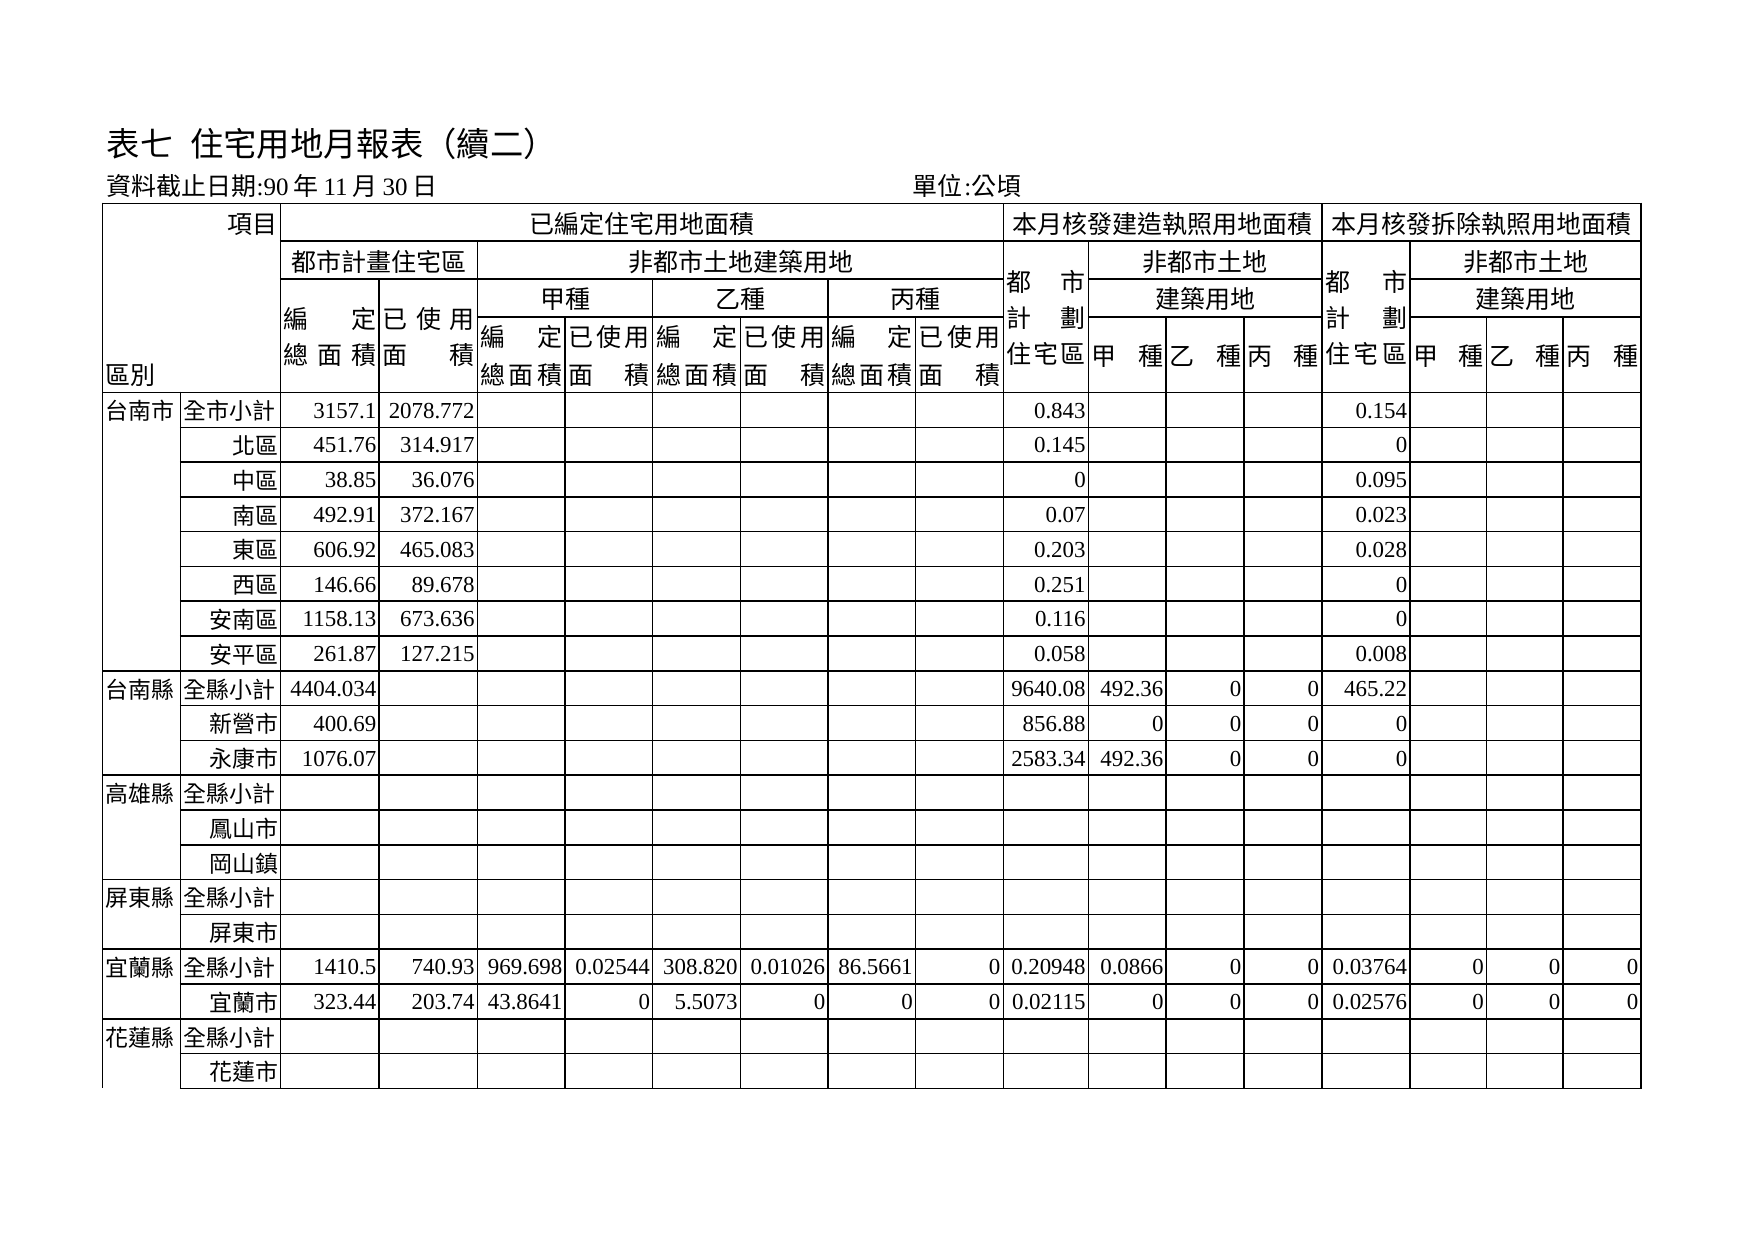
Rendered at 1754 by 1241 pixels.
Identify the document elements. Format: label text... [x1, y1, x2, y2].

table_cell 261.87 [281, 637, 378, 670]
table_cell [1564, 672, 1640, 705]
table_cell [1089, 532, 1165, 566]
table_cell [1564, 393, 1640, 426]
table_cell 岡山鎮 [181, 846, 280, 879]
table_cell 0 [1564, 985, 1640, 1018]
table_cell 9640.08 [1004, 672, 1088, 705]
table_cell [741, 463, 827, 496]
table_cell 314.917 [380, 428, 477, 461]
table_cell [380, 1054, 477, 1087]
table_cell [916, 532, 1003, 566]
table_cell 492.36 [1089, 672, 1165, 705]
table_cell [741, 776, 827, 809]
table_cell [281, 915, 378, 948]
table_cell [741, 811, 827, 844]
table_cell [1245, 880, 1321, 913]
table_cell [1167, 602, 1243, 635]
table_cell 4404.034 [281, 672, 378, 705]
table_cell [1564, 811, 1640, 844]
table_cell 乙種 [1487, 318, 1562, 392]
table_cell [1487, 811, 1562, 844]
table_cell [478, 846, 564, 879]
table_cell [1167, 846, 1243, 879]
table_cell [741, 672, 827, 705]
table_cell [196, 240, 280, 278]
table_cell [916, 463, 1003, 496]
table_cell [196, 316, 280, 354]
table_cell [566, 498, 652, 531]
table_cell [741, 706, 827, 739]
table_cell [741, 1054, 827, 1087]
table_cell [1089, 880, 1165, 913]
table_cell [916, 637, 1003, 670]
table_cell [566, 846, 652, 879]
table_cell [829, 532, 915, 566]
table_cell 宜蘭市 [181, 985, 280, 1018]
table_cell [1411, 846, 1486, 879]
table_cell 0 [1323, 706, 1409, 739]
table_cell 總面積 [478, 354, 564, 392]
table_cell [1245, 915, 1321, 948]
table_cell [653, 672, 740, 705]
table_cell 0 [1323, 602, 1409, 635]
table_cell [478, 602, 564, 635]
table_cell [1564, 1054, 1640, 1087]
table_cell 台南縣 [103, 672, 180, 774]
table_cell [741, 532, 827, 566]
table_cell [1564, 532, 1640, 566]
table_cell [1411, 463, 1486, 496]
table_cell [916, 428, 1003, 461]
table_cell 已使用 [741, 318, 827, 354]
text 表七 住宅用地月報表（續二） [106, 118, 1648, 166]
table_cell 0.251 [1004, 567, 1088, 600]
table_cell [103, 278, 196, 316]
table_cell [1167, 532, 1243, 566]
table_cell 0 [1323, 567, 1409, 600]
table_cell [916, 1020, 1003, 1053]
table_cell 安平區 [181, 637, 280, 670]
table_cell 總面積 [829, 354, 915, 392]
table_cell [566, 706, 652, 739]
table_cell [1487, 532, 1562, 566]
table_cell 0 [1487, 985, 1562, 1018]
table_cell [829, 498, 915, 531]
table_cell [1004, 776, 1088, 809]
table_cell [1411, 811, 1486, 844]
table_cell 0 [916, 985, 1003, 1018]
table_cell [1089, 811, 1165, 844]
table_cell [829, 776, 915, 809]
table_cell 區別 [103, 354, 196, 392]
table_cell [1167, 463, 1243, 496]
table_cell [1323, 1054, 1409, 1087]
table_cell 面積 [916, 354, 1003, 392]
table_cell 0.01026 [741, 950, 827, 983]
table_cell [566, 811, 652, 844]
table_cell [1004, 915, 1088, 948]
table_cell [1564, 498, 1640, 531]
table_cell 0.154 [1323, 393, 1409, 426]
table_cell [653, 567, 740, 600]
table_cell 673.636 [380, 602, 477, 635]
table_cell [1245, 428, 1321, 461]
table_cell [1089, 846, 1165, 879]
table_cell 451.76 [281, 428, 378, 461]
table_cell 已使用 面積 [380, 280, 477, 392]
table_cell 都市計畫住宅區 [281, 242, 477, 278]
table_cell [1487, 672, 1562, 705]
table_cell [1004, 846, 1088, 879]
table_header 已編定住宅用地面積 [281, 204, 1003, 240]
table_cell 0 [1487, 950, 1562, 983]
table_cell 0 [1564, 950, 1640, 983]
table_cell [1089, 1020, 1165, 1053]
table_cell [916, 602, 1003, 635]
table_cell 編定 [829, 318, 915, 354]
table_cell [281, 776, 378, 809]
table_cell [566, 1020, 652, 1053]
table_cell [1245, 498, 1321, 531]
table_cell [1564, 741, 1640, 774]
table_cell [1411, 915, 1486, 948]
table_cell [829, 706, 915, 739]
table_cell 丙種 [829, 280, 1003, 316]
table_header 本月核發拆除執照用地面積 [1323, 204, 1640, 240]
table_cell [1004, 811, 1088, 844]
table_cell [380, 1020, 477, 1053]
table_cell 0 [1167, 672, 1243, 705]
table_cell [566, 637, 652, 670]
table_cell 43.8641 [478, 985, 564, 1018]
table_cell [1167, 567, 1243, 600]
table_cell [1245, 1020, 1321, 1053]
table_cell [478, 393, 564, 426]
table_cell [1411, 672, 1486, 705]
table_cell [566, 393, 652, 426]
table_cell 0 [566, 985, 652, 1018]
table_cell 0 [1411, 950, 1486, 983]
table_cell [653, 637, 740, 670]
table_cell [1245, 602, 1321, 635]
table_cell [653, 915, 740, 948]
table_cell [1487, 915, 1562, 948]
table_cell [1089, 602, 1165, 635]
table_cell 0.008 [1323, 637, 1409, 670]
table_cell [1411, 741, 1486, 774]
table_cell [1487, 602, 1562, 635]
table_cell [741, 393, 827, 426]
table_cell [478, 672, 564, 705]
table_cell 465.22 [1323, 672, 1409, 705]
table_cell [741, 1020, 827, 1053]
table_cell 0 [1323, 741, 1409, 774]
table_cell 0 [741, 985, 827, 1018]
table_cell [281, 846, 378, 879]
table_cell [829, 637, 915, 670]
table_cell 0 [1323, 428, 1409, 461]
table_cell [1411, 498, 1486, 531]
table_cell 89.678 [380, 567, 477, 600]
table_cell 全縣小計 [181, 880, 280, 913]
table_cell 高雄縣 [103, 776, 180, 879]
table_cell [1167, 498, 1243, 531]
table_cell [1167, 637, 1243, 670]
table_cell [1245, 567, 1321, 600]
table_cell [566, 672, 652, 705]
table_cell [829, 393, 915, 426]
table_cell [1487, 498, 1562, 531]
table_cell [1323, 1020, 1409, 1053]
table_cell 屏東縣 [103, 880, 180, 948]
table_cell [1323, 846, 1409, 879]
table_cell [1564, 1020, 1640, 1053]
table_cell 1076.07 [281, 741, 378, 774]
table_cell [1411, 393, 1486, 426]
table_cell [1564, 463, 1640, 496]
table_cell 1158.13 [281, 602, 378, 635]
table_cell 屏東市 [181, 915, 280, 948]
table_cell 0.0866 [1089, 950, 1165, 983]
table_cell [1167, 776, 1243, 809]
table_cell [1564, 776, 1640, 809]
table_cell 127.215 [380, 637, 477, 670]
table_cell 0.145 [1004, 428, 1088, 461]
table_cell 全市小計 [181, 393, 280, 426]
table_cell 全縣小計 [181, 1020, 280, 1053]
table_cell [653, 880, 740, 913]
table_cell 38.85 [281, 463, 378, 496]
table_cell [829, 846, 915, 879]
table_cell [829, 672, 915, 705]
table_cell [1564, 846, 1640, 879]
table_cell [380, 672, 477, 705]
table_cell [566, 776, 652, 809]
table_cell [1487, 1054, 1562, 1087]
table_cell [1089, 463, 1165, 496]
table_cell 非都市土地 [1411, 242, 1640, 278]
table_cell [1089, 393, 1165, 426]
table_cell [1411, 637, 1486, 670]
table_cell [478, 637, 564, 670]
table_cell 丙種 [1564, 318, 1640, 392]
table_cell 0 [1245, 985, 1321, 1018]
table_cell [281, 1020, 378, 1053]
table_cell 0.058 [1004, 637, 1088, 670]
table_cell [916, 498, 1003, 531]
table_cell [478, 567, 564, 600]
table_cell 鳳山市 [181, 811, 280, 844]
table_cell [653, 1054, 740, 1087]
table_cell [829, 741, 915, 774]
table_cell 308.820 [653, 950, 740, 983]
table_cell [1487, 880, 1562, 913]
table_cell [829, 602, 915, 635]
table_cell [566, 1054, 652, 1087]
table_cell [1245, 1054, 1321, 1087]
table_cell [478, 498, 564, 531]
table_cell 編定 [478, 318, 564, 354]
table_cell 0.843 [1004, 393, 1088, 426]
table_cell 2583.34 [1004, 741, 1088, 774]
table_cell [741, 637, 827, 670]
table_cell [478, 706, 564, 739]
table_cell 0 [1167, 985, 1243, 1018]
table_cell [478, 741, 564, 774]
table_cell [1089, 428, 1165, 461]
table_cell [566, 741, 652, 774]
table_cell [566, 915, 652, 948]
table_cell 建築用地 [1089, 280, 1321, 316]
table_cell 花蓮縣 [103, 1020, 180, 1087]
table_cell 甲種 [478, 280, 652, 316]
table_cell [1487, 776, 1562, 809]
table_cell 西區 [181, 567, 280, 600]
table_cell 甲種 [1089, 318, 1165, 392]
table_cell 全縣小計 [181, 776, 280, 809]
table_cell [380, 811, 477, 844]
table_header 本月核發建造執照用地面積 [1004, 204, 1321, 240]
table_cell 0.116 [1004, 602, 1088, 635]
table_cell [916, 811, 1003, 844]
table_cell [829, 428, 915, 461]
table_header 項目 [196, 204, 280, 240]
table_cell [741, 915, 827, 948]
table_cell 都市 計劃 住宅區 [1004, 242, 1088, 392]
table_cell 203.74 [380, 985, 477, 1018]
table_cell [1564, 602, 1640, 635]
table_cell 0 [1245, 950, 1321, 983]
table_cell 492.91 [281, 498, 378, 531]
table_cell [1089, 776, 1165, 809]
table_cell [1487, 741, 1562, 774]
table_cell [380, 915, 477, 948]
table_cell [916, 1054, 1003, 1087]
table_cell 中區 [181, 463, 280, 496]
table_cell [566, 602, 652, 635]
table_cell [1564, 567, 1640, 600]
table_cell [478, 915, 564, 948]
table_cell 花蓮市 [181, 1054, 280, 1087]
table_cell [1487, 428, 1562, 461]
table_cell [916, 880, 1003, 913]
table_cell 0 [1089, 706, 1165, 739]
table_cell [916, 741, 1003, 774]
table_cell [741, 428, 827, 461]
table_cell [741, 741, 827, 774]
table_cell 0.028 [1323, 532, 1409, 566]
table_cell [916, 672, 1003, 705]
table_cell [1411, 602, 1486, 635]
table_cell [1323, 811, 1409, 844]
table_cell [741, 498, 827, 531]
table_cell [1245, 393, 1321, 426]
table_cell 606.92 [281, 532, 378, 566]
table_cell [1089, 1054, 1165, 1087]
table_cell [103, 240, 196, 278]
table_cell 1410.5 [281, 950, 378, 983]
table_cell [829, 880, 915, 913]
table_cell [653, 846, 740, 879]
table_cell [1245, 846, 1321, 879]
table_cell [653, 463, 740, 496]
table_cell 東區 [181, 532, 280, 566]
table_cell 宜蘭縣 [103, 950, 180, 1018]
table_cell 已使用 [566, 318, 652, 354]
table_cell [1245, 776, 1321, 809]
table_cell 0.02544 [566, 950, 652, 983]
table_cell [741, 880, 827, 913]
table_cell 丙種 [1245, 318, 1321, 392]
table_cell 編定 [653, 318, 740, 354]
table_cell [380, 846, 477, 879]
table_cell [1245, 811, 1321, 844]
table_cell [829, 567, 915, 600]
table_cell [281, 880, 378, 913]
table_cell 0 [1089, 985, 1165, 1018]
table_cell [1564, 915, 1640, 948]
table_cell [916, 567, 1003, 600]
table_cell 新營市 [181, 706, 280, 739]
table_cell [478, 880, 564, 913]
table_cell 永康市 [181, 741, 280, 774]
table_cell 0.03764 [1323, 950, 1409, 983]
table_cell 0 [916, 950, 1003, 983]
table_cell [566, 532, 652, 566]
table_cell 856.88 [1004, 706, 1088, 739]
table_cell [1487, 463, 1562, 496]
table_cell [829, 915, 915, 948]
table_cell [653, 602, 740, 635]
table_cell 南區 [181, 498, 280, 531]
table_cell [1004, 880, 1088, 913]
table_cell [1487, 846, 1562, 879]
table_cell 0.20948 [1004, 950, 1088, 983]
table_cell 0.095 [1323, 463, 1409, 496]
table_cell 編定 總面積 [281, 280, 378, 392]
table_cell 0 [1167, 706, 1243, 739]
table_cell 86.5661 [829, 950, 915, 983]
table_cell 甲種 [1411, 318, 1486, 392]
table_cell [741, 567, 827, 600]
table_cell [1487, 706, 1562, 739]
table_cell 0.02115 [1004, 985, 1088, 1018]
table_cell [1487, 637, 1562, 670]
table_cell [653, 776, 740, 809]
table_cell [1564, 706, 1640, 739]
table_cell 0 [1411, 985, 1486, 1018]
table_cell [1564, 428, 1640, 461]
table_cell [478, 1020, 564, 1053]
table_cell [1004, 1020, 1088, 1053]
text 資料截止日期:90年11月30日 單位:公頃 [106, 166, 1648, 203]
table_cell [653, 706, 740, 739]
table_cell 740.93 [380, 950, 477, 983]
table_cell [1323, 915, 1409, 948]
table_cell 0 [1167, 741, 1243, 774]
table_cell [653, 498, 740, 531]
table_cell 都市 計劃 住宅區 [1323, 242, 1409, 392]
table_cell [653, 1020, 740, 1053]
table_cell [1245, 532, 1321, 566]
table_cell [916, 393, 1003, 426]
table_cell 0 [1167, 950, 1243, 983]
table_cell [281, 1054, 378, 1087]
table_cell 2078.772 [380, 393, 477, 426]
table_cell 969.698 [478, 950, 564, 983]
table_cell [478, 776, 564, 809]
table_cell [1487, 393, 1562, 426]
table_cell [196, 354, 280, 392]
table_cell 北區 [181, 428, 280, 461]
table_cell [380, 706, 477, 739]
table_header [103, 204, 196, 240]
table_cell [1487, 567, 1562, 600]
table_cell 146.66 [281, 567, 378, 600]
table_cell [1411, 1054, 1486, 1087]
table_cell [1323, 880, 1409, 913]
table_cell [741, 602, 827, 635]
table_cell 安南區 [181, 602, 280, 635]
table_cell [653, 428, 740, 461]
table_cell [916, 915, 1003, 948]
table_cell 0 [1245, 672, 1321, 705]
table_cell [1089, 637, 1165, 670]
table_cell 全縣小計 [181, 950, 280, 983]
table_cell [1323, 776, 1409, 809]
table_cell [1245, 463, 1321, 496]
table_cell [196, 278, 280, 316]
table_cell 乙種 [1167, 318, 1243, 392]
table_cell [1004, 1054, 1088, 1087]
table_cell [1411, 428, 1486, 461]
table_cell [653, 741, 740, 774]
table_cell 465.083 [380, 532, 477, 566]
table_cell [1411, 776, 1486, 809]
table_cell [1167, 1054, 1243, 1087]
table_cell 0.203 [1004, 532, 1088, 566]
table_cell [1167, 811, 1243, 844]
table_cell [380, 880, 477, 913]
table_cell [1089, 498, 1165, 531]
table_cell [478, 463, 564, 496]
table_cell [1167, 880, 1243, 913]
table_cell [916, 846, 1003, 879]
table_cell [478, 811, 564, 844]
table_cell [1245, 637, 1321, 670]
table_cell [566, 463, 652, 496]
table_cell [380, 776, 477, 809]
table_cell 0 [1245, 741, 1321, 774]
table_cell [829, 1054, 915, 1087]
table_cell [1089, 567, 1165, 600]
table_cell 乙種 [653, 280, 827, 316]
table_cell [1167, 915, 1243, 948]
table_cell [478, 532, 564, 566]
table_cell [281, 811, 378, 844]
table_cell 0 [1004, 463, 1088, 496]
table_cell 323.44 [281, 985, 378, 1018]
table_cell [829, 811, 915, 844]
table_cell 非都市土地建築用地 [478, 242, 1003, 278]
table_cell 36.076 [380, 463, 477, 496]
table_cell 492.36 [1089, 741, 1165, 774]
table_cell [1167, 393, 1243, 426]
table_cell [1564, 637, 1640, 670]
table_cell 全縣小計 [181, 672, 280, 705]
table_cell [1089, 915, 1165, 948]
table_cell 3157.1 [281, 393, 378, 426]
table_cell [829, 463, 915, 496]
table_cell [566, 428, 652, 461]
table_cell 面積 [741, 354, 827, 392]
table_cell [1411, 532, 1486, 566]
table_cell 0 [1245, 706, 1321, 739]
table_cell [566, 880, 652, 913]
table_cell 建築用地 [1411, 280, 1640, 316]
table_cell 0 [829, 985, 915, 1018]
table_cell [1564, 880, 1640, 913]
table_cell [916, 776, 1003, 809]
table_cell 0.023 [1323, 498, 1409, 531]
table_cell 5.5073 [653, 985, 740, 1018]
table_cell [103, 316, 196, 354]
table_cell [1411, 706, 1486, 739]
table_cell [1487, 1020, 1562, 1053]
table_cell 已使用 [916, 318, 1003, 354]
table_cell [478, 1054, 564, 1087]
table_cell 總面積 [653, 354, 740, 392]
table_cell 0.02576 [1323, 985, 1409, 1018]
table_cell [1411, 1020, 1486, 1053]
table_cell [1167, 1020, 1243, 1053]
table_cell [653, 532, 740, 566]
table_cell [653, 393, 740, 426]
table_cell [741, 846, 827, 879]
table_cell [653, 811, 740, 844]
table_cell 面積 [566, 354, 652, 392]
table_cell 372.167 [380, 498, 477, 531]
table_cell [1167, 428, 1243, 461]
table_cell [380, 741, 477, 774]
table_cell [829, 1020, 915, 1053]
table_cell 非都市土地 [1089, 242, 1321, 278]
table_cell [566, 567, 652, 600]
table_cell [916, 706, 1003, 739]
table_cell [478, 428, 564, 461]
table_cell 0.07 [1004, 498, 1088, 531]
table_cell [1411, 567, 1486, 600]
table_cell [1411, 880, 1486, 913]
table_cell 台南市 [103, 393, 180, 670]
table_cell 400.69 [281, 706, 378, 739]
